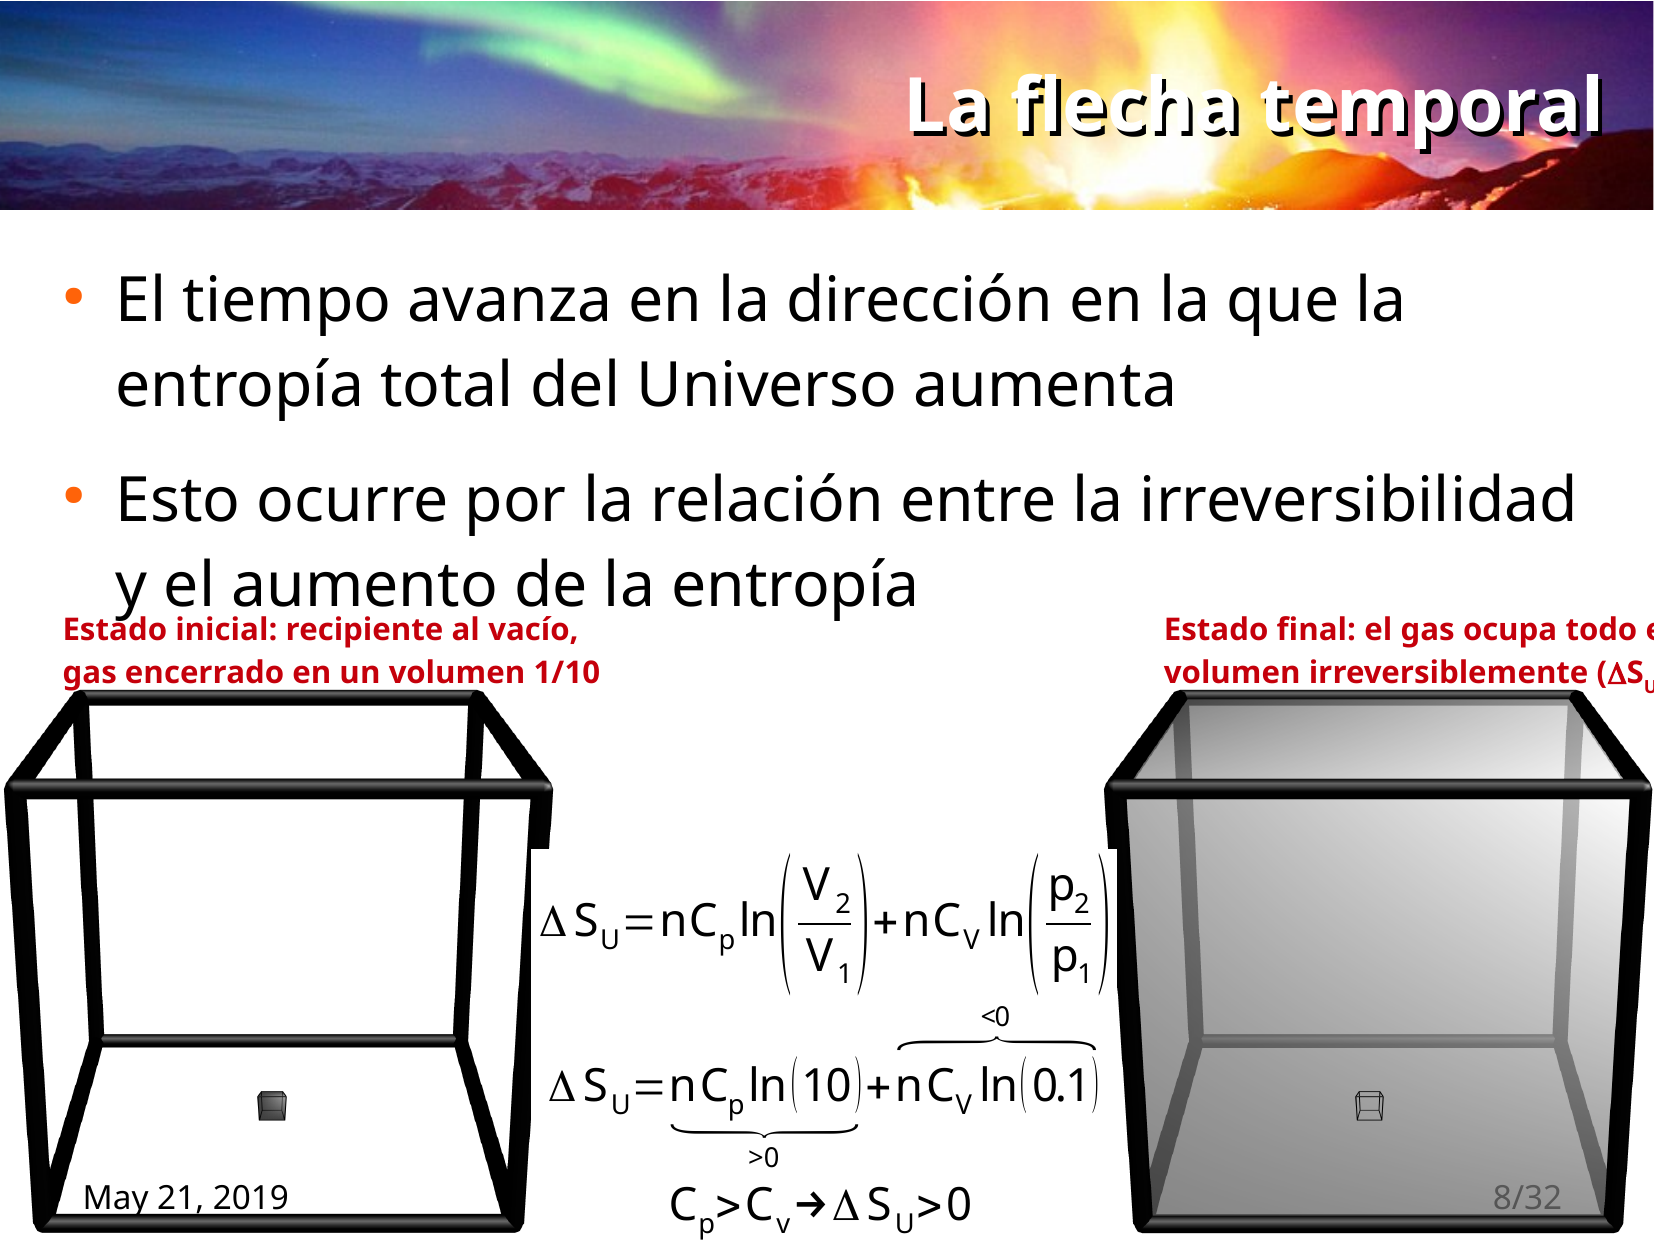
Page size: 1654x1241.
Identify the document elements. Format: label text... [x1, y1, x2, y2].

picture [0, 1, 1654, 210]
text_box Estado final: el gas ocupa todo el volumen irreversiblemente (DSU>0) [1149, 600, 1651, 698]
text_box Estado inicial: recipiente al vacío, gas encerrado en un volumen 1/10 [48, 600, 541, 691]
chart [531, 849, 1118, 1241]
title La flecha temporal [45, 15, 1606, 191]
list El tiempo avanza en la dirección en la que la entropía total del Universo aumenta Esto ocurre por la relación entre la irreversibilidad y el aumento de la entropía [45, 255, 1606, 685]
